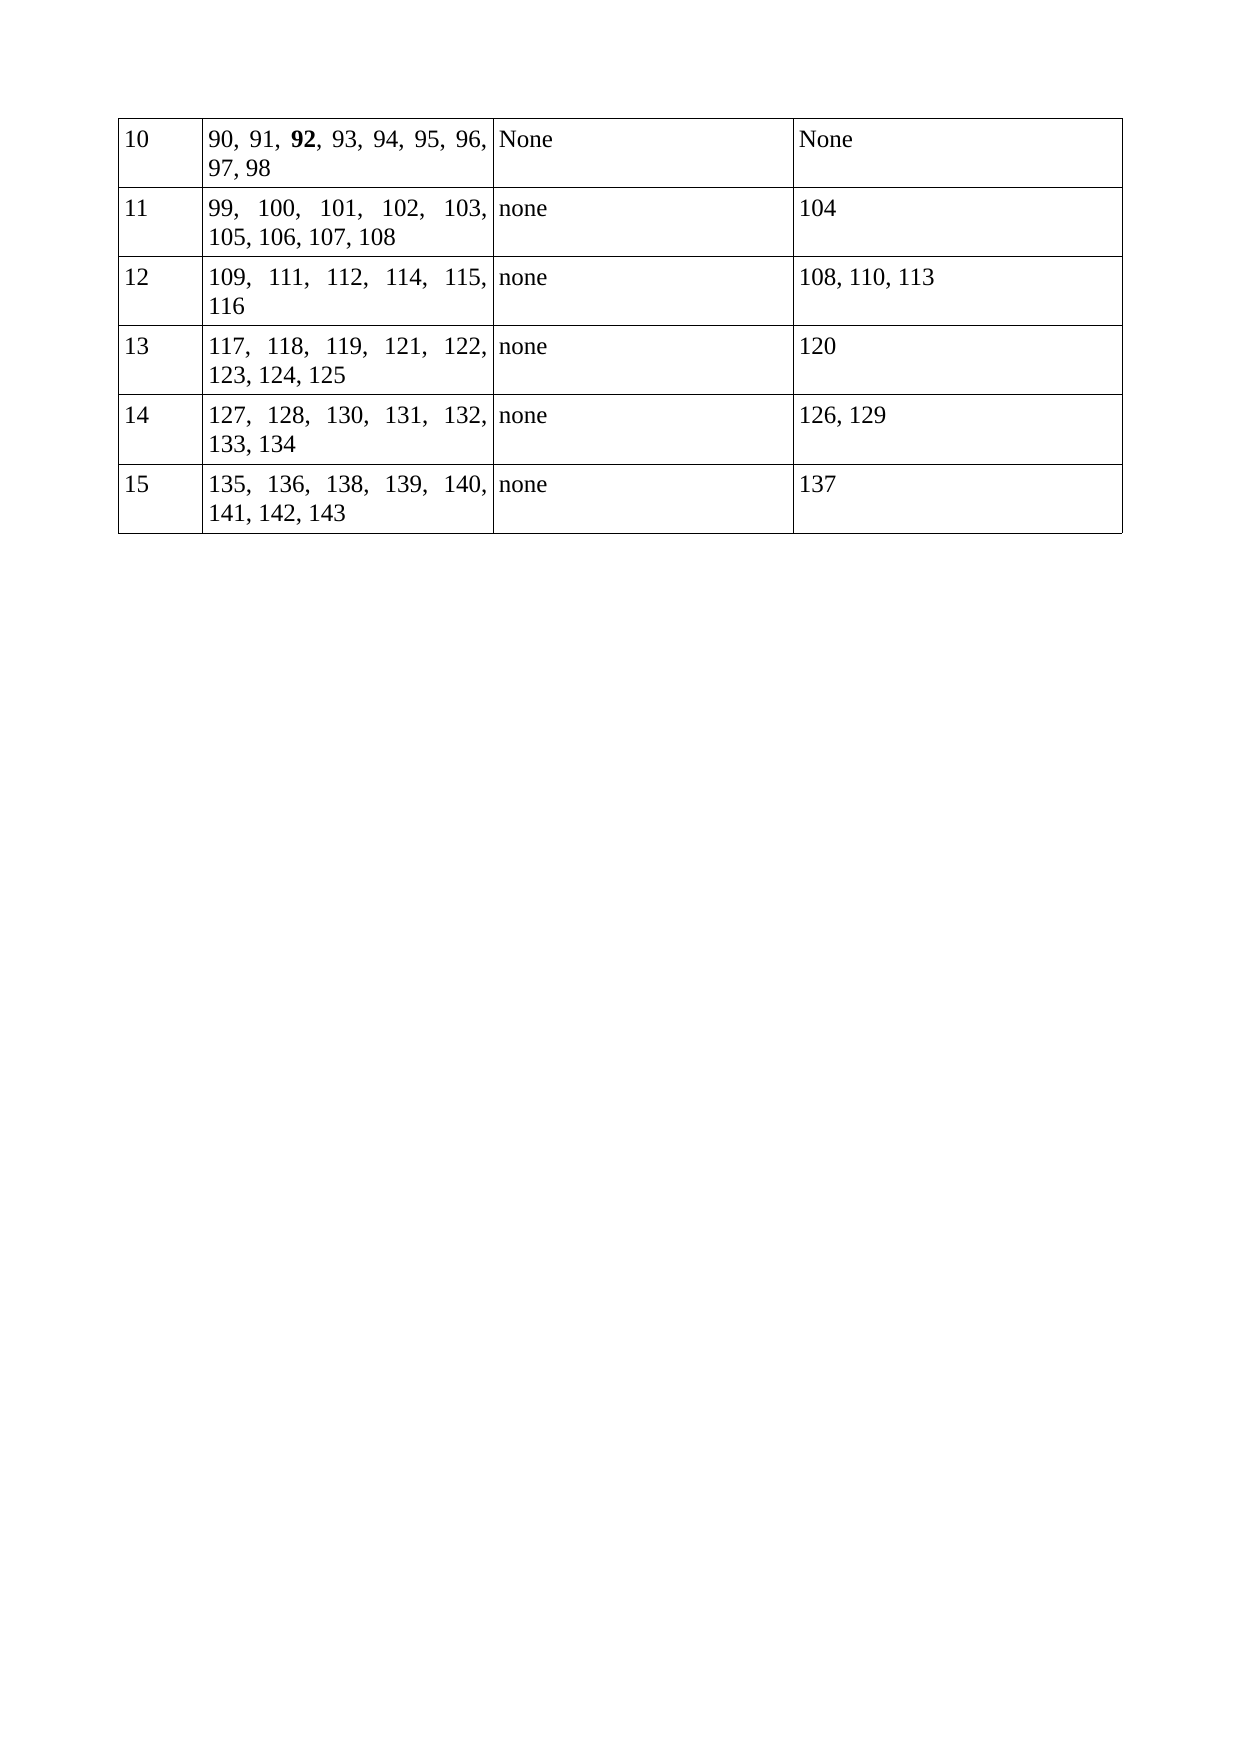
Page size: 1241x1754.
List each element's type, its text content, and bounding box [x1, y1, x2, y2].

table_cell 12 [119, 257, 202, 325]
table_cell none [494, 257, 793, 325]
table_cell none [494, 465, 793, 532]
table_cell 127, 128, 130, 131, 132, 133, 134 [203, 395, 493, 463]
table_cell None [494, 119, 793, 187]
table_cell 126, 129 [794, 395, 1122, 463]
table_cell 135, 136, 138, 139, 140, 141, 142, 143 [203, 465, 493, 532]
table_cell 99, 100, 101, 102, 103, 105, 106, 107, 108 [203, 188, 493, 256]
table_cell None [794, 119, 1122, 187]
table_cell none [494, 188, 793, 256]
table_cell 104 [794, 188, 1122, 256]
table_cell 120 [794, 326, 1122, 394]
table_cell 10 [119, 119, 202, 187]
table_cell none [494, 326, 793, 394]
table_cell 15 [119, 465, 202, 532]
table_cell 11 [119, 188, 202, 256]
table_cell 13 [119, 326, 202, 394]
table_cell 14 [119, 395, 202, 463]
table_cell 109, 111, 112, 114, 115, 116 [203, 257, 493, 325]
table_cell 117, 118, 119, 121, 122, 123, 124, 125 [203, 326, 493, 394]
table_cell none [494, 395, 793, 463]
table_cell 108, 110, 113 [794, 257, 1122, 325]
table_cell 137 [794, 465, 1122, 532]
table_cell 90, 91, 92, 93, 94, 95, 96, 97, 98 [203, 119, 493, 187]
